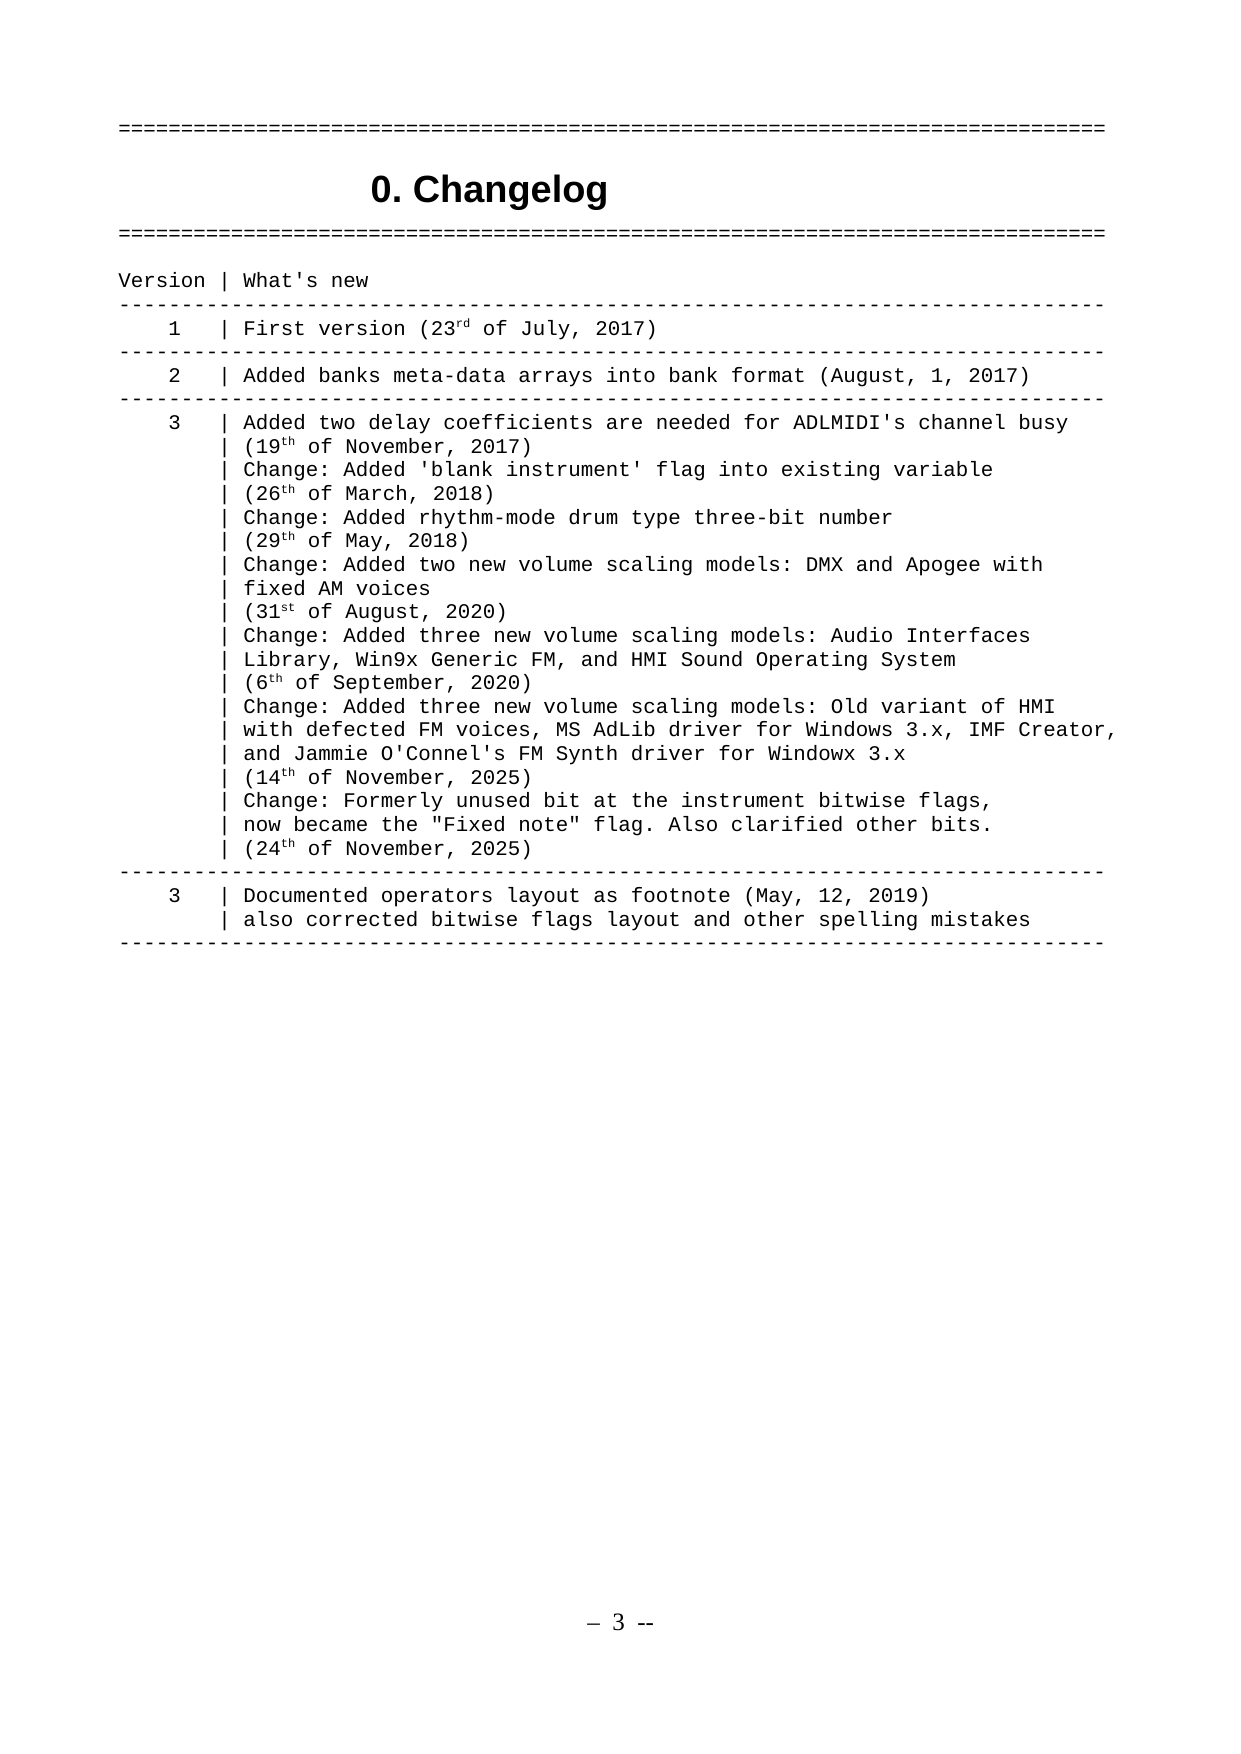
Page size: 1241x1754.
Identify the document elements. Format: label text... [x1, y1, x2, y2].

text | Change: Added three new volume scaling models: Audio Interfaces [118, 625, 1122, 648]
text | (6th of September, 2020) [118, 672, 1122, 696]
text | (19th of November, 2017) [118, 436, 1122, 459]
text | (29th of May, 2018) [118, 530, 1122, 554]
text | (24th of November, 2025) [118, 838, 1122, 861]
text =============================================================================== [118, 223, 1122, 247]
text ------------------------------------------------------------------------------- [118, 294, 1122, 317]
text | now became the "Fixed note" flag. Also clarified other bits. [118, 814, 1122, 838]
text | and Jammie O'Connel's FM Synth driver for Windowx 3.x [118, 743, 1122, 767]
text | Change: Added two new volume scaling models: DMX and Apogee with [118, 554, 1122, 578]
text 3 | Documented operators layout as footnote (May, 12, 2019) [118, 885, 1122, 909]
text | Library, Win9x Generic FM, and HMI Sound Operating System [118, 648, 1122, 672]
text | with defected FM voices, MS AdLib driver for Windows 3.x, IMF Creator, [118, 719, 1122, 743]
text 1 | First version (23rd of July, 2017) [118, 317, 1122, 341]
text Version | What's new [118, 270, 1122, 294]
text | Change: Added 'blank instrument' flag into existing variable [118, 459, 1122, 483]
text | (26th of March, 2018) [118, 483, 1122, 507]
text ------------------------------------------------------------------------------- [118, 388, 1122, 412]
text ------------------------------------------------------------------------------- [118, 341, 1122, 365]
text 2 | Added banks meta-data arrays into bank format (August, 1, 2017) [118, 365, 1122, 388]
text =============================================================================== [118, 118, 1122, 142]
text | Change: Formerly unused bit at the instrument bitwise flags, [118, 790, 1122, 814]
text | Change: Added rhythm-mode drum type three-bit number [118, 507, 1122, 530]
text ------------------------------------------------------------------------------- [118, 932, 1122, 956]
text 3 | Added two delay coefficients are needed for ADLMIDI's channel busy [118, 412, 1122, 436]
text | also corrected bitwise flags layout and other spelling mistakes [118, 909, 1122, 932]
text ------------------------------------------------------------------------------- [118, 861, 1122, 885]
text | Change: Added three new volume scaling models: Old variant of HMI [118, 696, 1122, 719]
subtitle 0. Changelog [118, 167, 1122, 210]
text | (31st of August, 2020) [118, 601, 1122, 625]
text | fixed AM voices [118, 578, 1122, 601]
text | (14th of November, 2025) [118, 767, 1122, 790]
